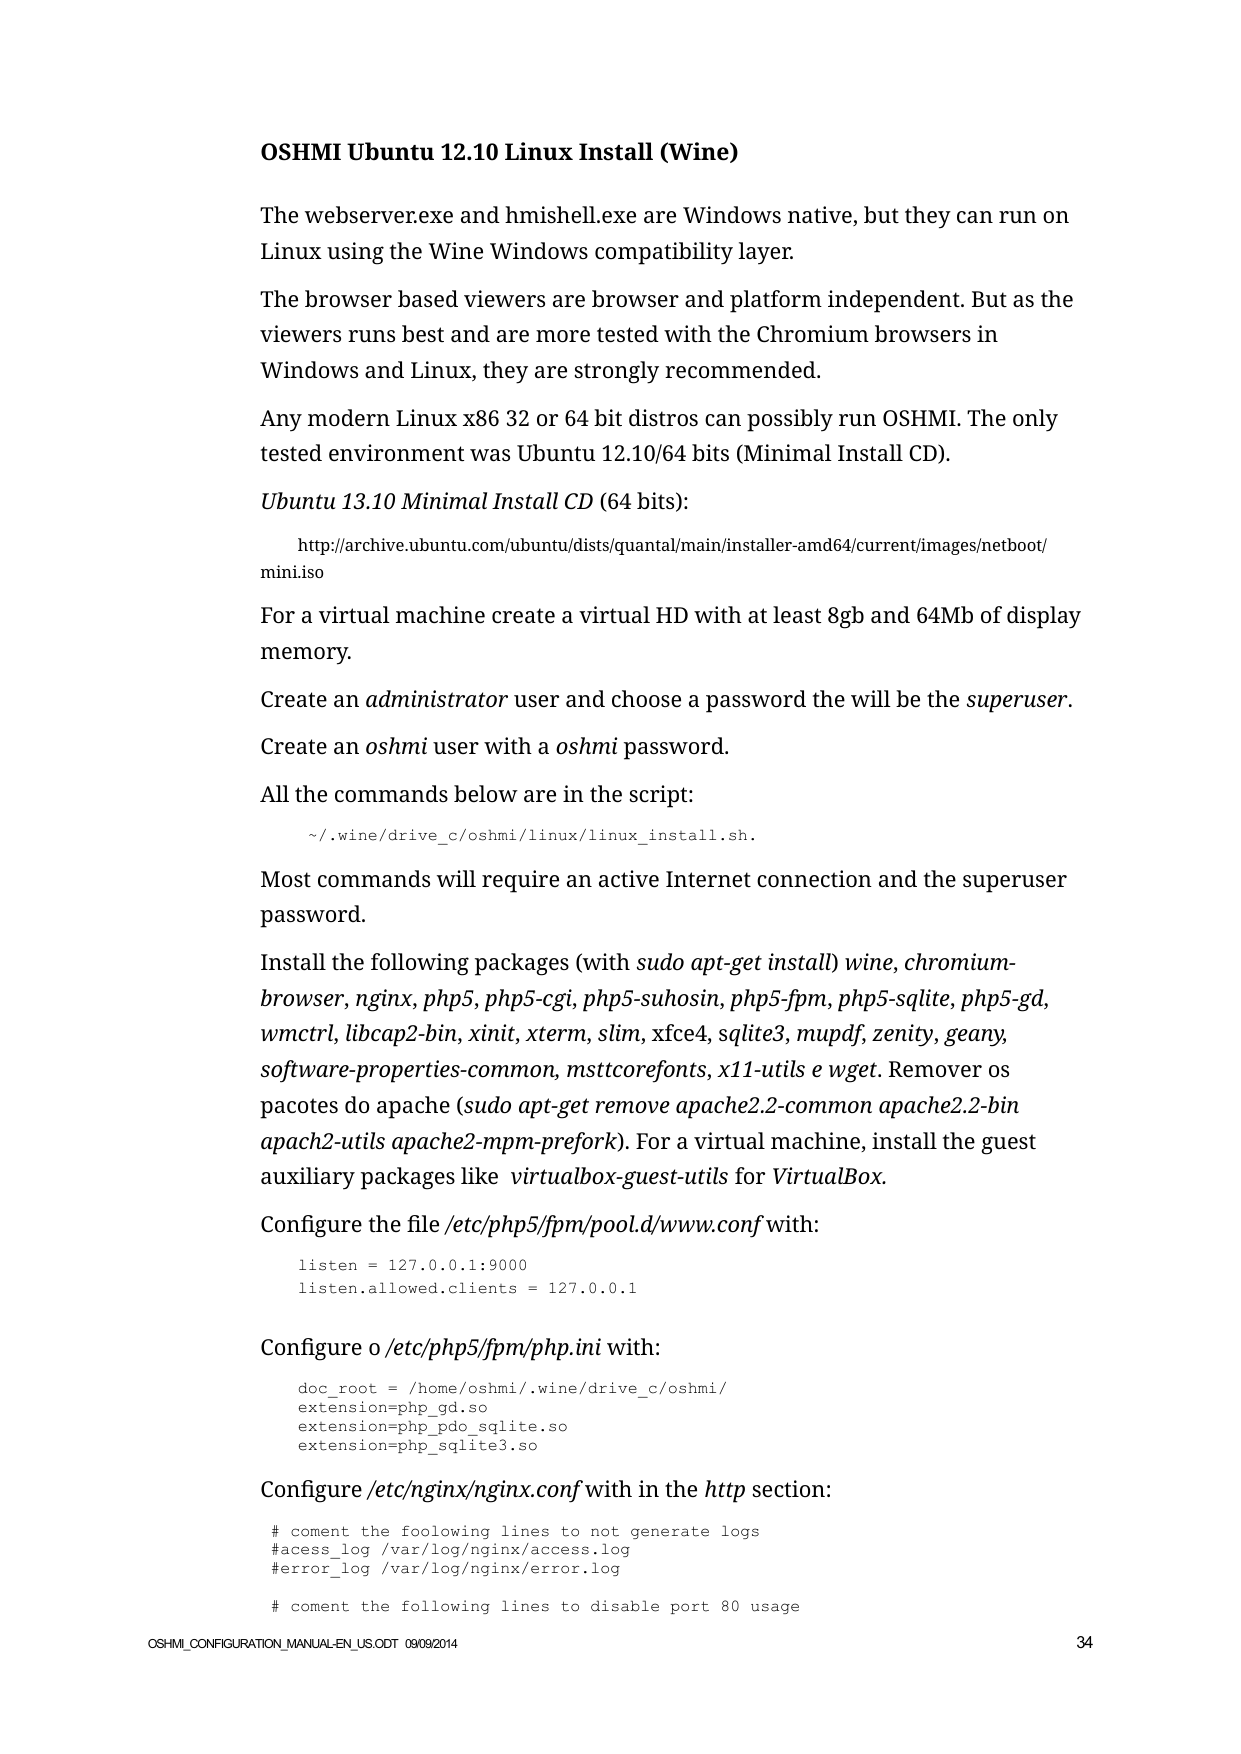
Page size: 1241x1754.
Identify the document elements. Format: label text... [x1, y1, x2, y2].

text listen = 127.0.0.1:9000 [260, 1257, 1093, 1276]
subtitle OSHMI Ubuntu 12.10 Linux Install (Wine) [260, 136, 1093, 167]
text extension=php_gd.so [260, 1399, 1093, 1418]
text Configure /etc/nginx/nginx.conf with in the http section: [260, 1474, 1093, 1504]
text Create an administrator user and choose a password the will be the superuser. [260, 684, 1093, 713]
text For a virtual machine create a virtual HD with at least 8gb and 64Mb of display memory. [260, 600, 1093, 666]
text extension=php_sqlite3.so [260, 1437, 1093, 1456]
text The browser based viewers are browser and platform independent. But as the viewers runs best and are more tested with the Chromium browsers in Windows and Linux, they are strongly recommended. [260, 283, 1093, 385]
text All the commands below are in the script: [260, 779, 1093, 809]
text Most commands will require an active Internet connection and the superuser password. [260, 863, 1093, 929]
text # coment the foolowing lines to not generate logs [260, 1522, 1093, 1541]
text http://archive.ubuntu.com/ubuntu/dists/quantal/main/installer-amd64/current/images/netboot/mini.iso [260, 534, 1093, 584]
text Configure the file /etc/php5/fpm/pool.d/www.conf with: [260, 1209, 1093, 1239]
text Configure o /etc/php5/fpm/php.ini with: [260, 1332, 1093, 1362]
text extension=php_pdo_sqlite.so [260, 1418, 1093, 1437]
text # coment the following lines to disable port 80 usage [260, 1597, 1093, 1616]
text The webserver.exe and hmishell.exe are Windows native, but they can run on Linux using the Wine Windows compatibility layer. [260, 200, 1093, 266]
text #error_log /var/log/nginx/error.log [260, 1560, 1093, 1579]
text Any modern Linux x86 32 or 64 bit distros can possibly run OSHMI. The only tested environment was Ubuntu 12.10/64 bits (Minimal Install CD). [260, 403, 1093, 468]
text doc_root = /home/oshmi/.wine/drive_c/oshmi/ [260, 1380, 1093, 1399]
text Ubuntu 13.10 Minimal Install CD (64 bits): [260, 486, 1093, 516]
text #acess_log /var/log/nginx/access.log [260, 1541, 1093, 1560]
text ~/.wine/drive_c/oshmi/linux/linux_install.sh. [260, 827, 1093, 846]
text Create an oshmi user with a oshmi password. [260, 731, 1093, 761]
text listen.allowed.clients = 127.0.0.1 [260, 1280, 1093, 1299]
text Install the following packages (with sudo apt-get install) wine, chromium-browser, nginx, php5, php5-cgi, php5-suhosin, php5-fpm, php5-sqlite, php5-gd, wmctrl, libcap2-bin, xinit, xterm, slim, xfce4, sqlite3, mupdf, zenity, geany, software-­properties-­common, msttcorefonts, x11-utils e wget. Remover os pacotes do apache (sudo apt-get remove apache2.2-common apache2.2-bin apach2-utils apache2-mpm-prefork). For a virtual machine, install the guest auxiliary packages like virtualbox-guest-utils for VirtualBox. [260, 947, 1093, 1191]
